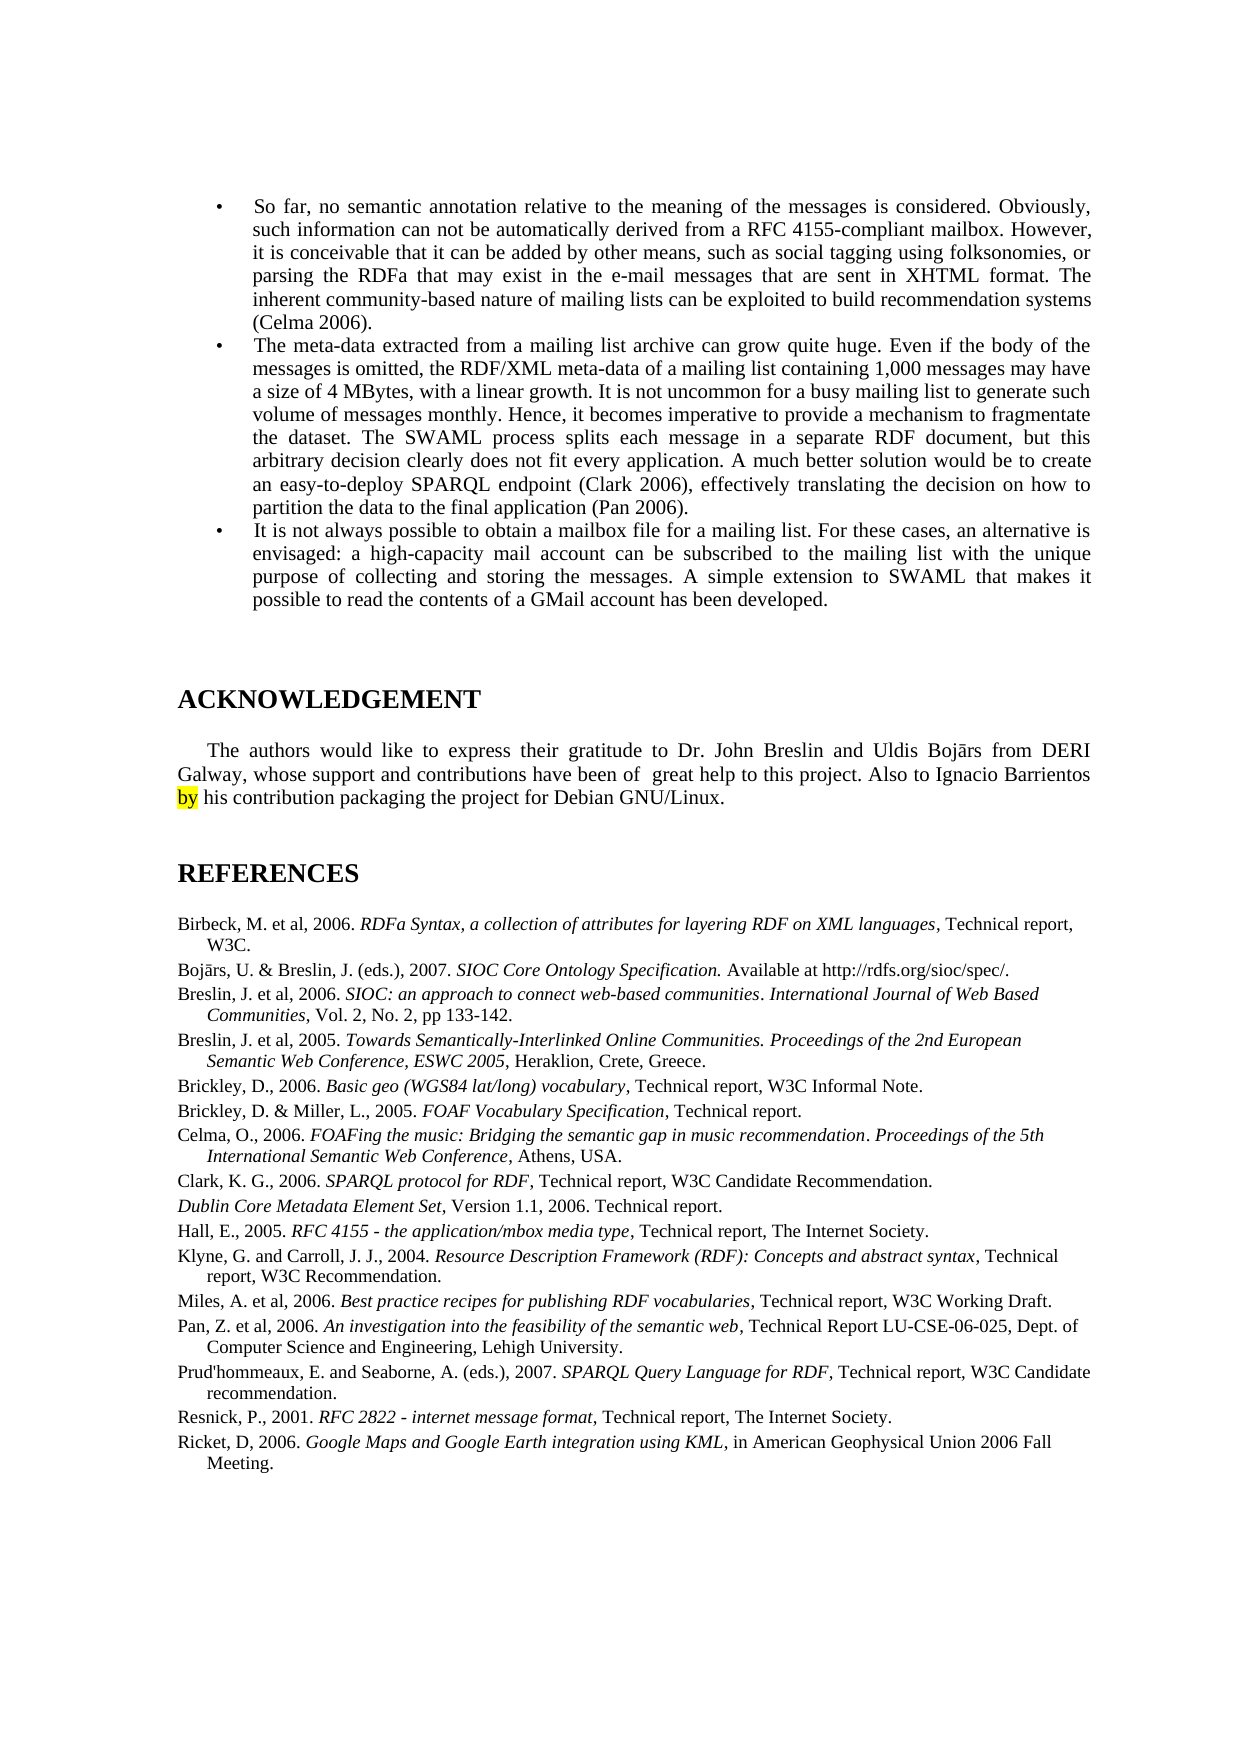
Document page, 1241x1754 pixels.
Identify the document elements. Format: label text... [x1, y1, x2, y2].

text Hall, E., 2005. RFC 4155 - the application/mbox media type, Technical report, The Internet Society. [177, 1221, 1092, 1241]
text Clark, K. G., 2006. SPARQL protocol for RDF, Technical report, W3C Candidate Recommendation. [177, 1171, 1092, 1192]
text Breslin, J. et al, 2006. SIOC: an approach to connect web-based communities. International Journal of Web Based Communities, Vol. 2, No. 2, pp 133-142. [177, 984, 1092, 1026]
text Pan, Z. et al, 2006. An investigation into the feasibility of the semantic web, Technical Report LU-CSE-06-025, Dept. of Computer Science and Engineering, Lehigh University. [177, 1316, 1092, 1357]
text Ricket, D, 2006. Google Maps and Google Earth integration using KML, in American Geophysical Union 2006 Fall Meeting. [177, 1432, 1092, 1474]
text Bojārs, U. & Breslin, J. (eds.), 2007. SIOC Core Ontology Specification. Available at http://rdfs.org/sioc/spec/. [177, 959, 1092, 980]
list So far, no semantic annotation relative to the meaning of the messages is considered. Obviously, such information can not be automatically derived from a RFC 4155-compliant mailbox. However, it is conceivable that it can be added by other means, such as social tagging using folksonomies, or parsing the RDFa that may exist in the e-mail messages that are sent in XHTML format. The inherent community-based nature of mailing lists can be exploited to build recommendation systems (Celma 2006). [215, 195, 1092, 334]
title REFERENCES [177, 859, 1092, 889]
list The meta-data extracted from a mailing list archive can grow quite huge. Even if the body of the messages is omitted, the RDF/XML meta-data of a mailing list containing 1,000 messages may have a size of 4 MBytes, with a linear growth. It is not uncommon for a busy mailing list to generate such volume of messages monthly. Hence, it becomes imperative to provide a mechanism to fragmentate the dataset. The SWAML process splits each message in a separate RDF document, but this arbitrary decision clearly does not fit every application. A much better solution would be to create an easy-to-deploy SPARQL endpoint (Clark 2006), effectively translating the decision on how to partition the data to the final application (Pan 2006). [215, 334, 1092, 519]
list It is not always possible to obtain a mailbox file for a mailing list. For these cases, an alternative is envisaged: a high-capacity mail account can be subscribed to the mailing list with the unique purpose of collecting and storing the messages. A simple extension to SWAML that makes it possible to read the contents of a GMail account has been developed. [215, 519, 1092, 611]
text Resnick, P., 2001. RFC 2822 - internet message format, Technical report, The Internet Society. [177, 1407, 1092, 1428]
text Miles, A. et al, 2006. Best practice recipes for publishing RDF vocabularies, Technical report, W3C Working Draft. [177, 1291, 1092, 1312]
text Birbeck, M. et al, 2006. RDFa Syntax, a collection of attributes for layering RDF on XML languages, Technical report, W3C. [177, 914, 1092, 955]
text The authors would like to express their gratitude to Dr. John Breslin and Uldis Bojārs from DERI Galway, whose support and contributions have been of great help to this project. Also to Ignacio Barrientos by his contribution packaging the project for Debian GNU/Linux. [177, 739, 1092, 809]
text Celma, O., 2006. FOAFing the music: Bridging the semantic gap in music recommendation. Proceedings of the 5th International Semantic Web Conference, Athens, USA. [177, 1125, 1092, 1167]
text Klyne, G. and Carroll, J. J., 2004. Resource Description Framework (RDF): Concepts and abstract syntax, Technical report, W3C Recommendation. [177, 1246, 1092, 1287]
text ACKNOWLEDGEMENT [177, 684, 1092, 714]
text Dublin Core Metadata Element Set, Version 1.1, 2006. Technical report. [177, 1196, 1092, 1216]
text Brickley, D. & Miller, L., 2005. FOAF Vocabulary Specification, Technical report. [177, 1100, 1092, 1121]
text Brickley, D., 2006. Basic geo (WGS84 lat/long) vocabulary, Technical report, W3C Informal Note. [177, 1075, 1092, 1096]
text Breslin, J. et al, 2005. Towards Semantically-Interlinked Online Communities. Proceedings of the 2nd European Semantic Web Conference, ESWC 2005, Heraklion, Crete, Greece. [177, 1030, 1092, 1071]
text Prud'hommeaux, E. and Seaborne, A. (eds.), 2007. SPARQL Query Language for RDF, Technical report, W3C Candidate recommendation. [177, 1362, 1092, 1403]
